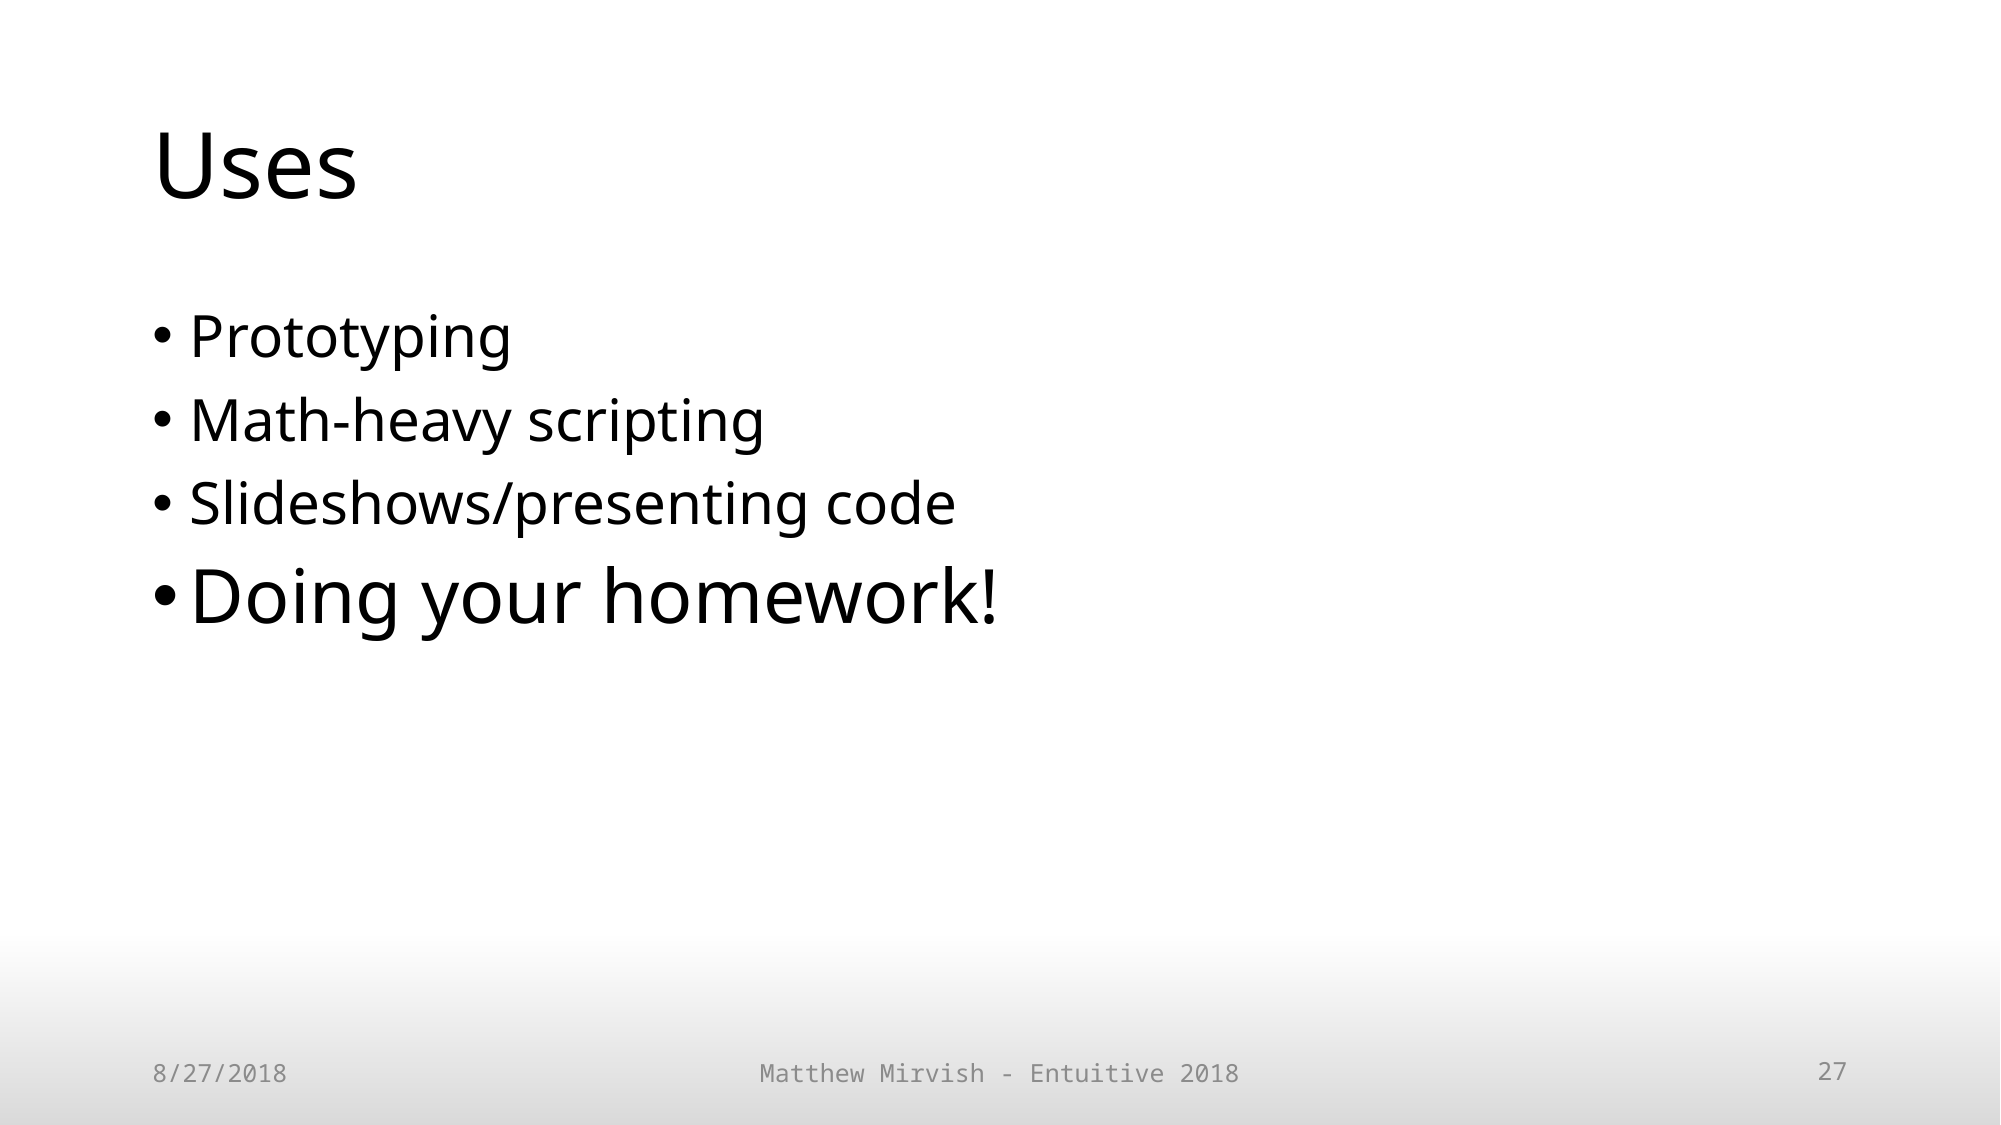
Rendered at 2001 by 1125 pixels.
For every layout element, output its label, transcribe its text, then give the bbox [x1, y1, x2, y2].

slide_number [1412, 1042, 1863, 1103]
slide_number 8/27/2018 [137, 1042, 588, 1103]
title Uses [137, 59, 1863, 278]
list Prototyping Math-heavy scripting Slideshows/presenting code Doing your homework! [137, 299, 1863, 1014]
footer Matthew Mirvish - Entuitive 2018 [662, 1042, 1338, 1103]
